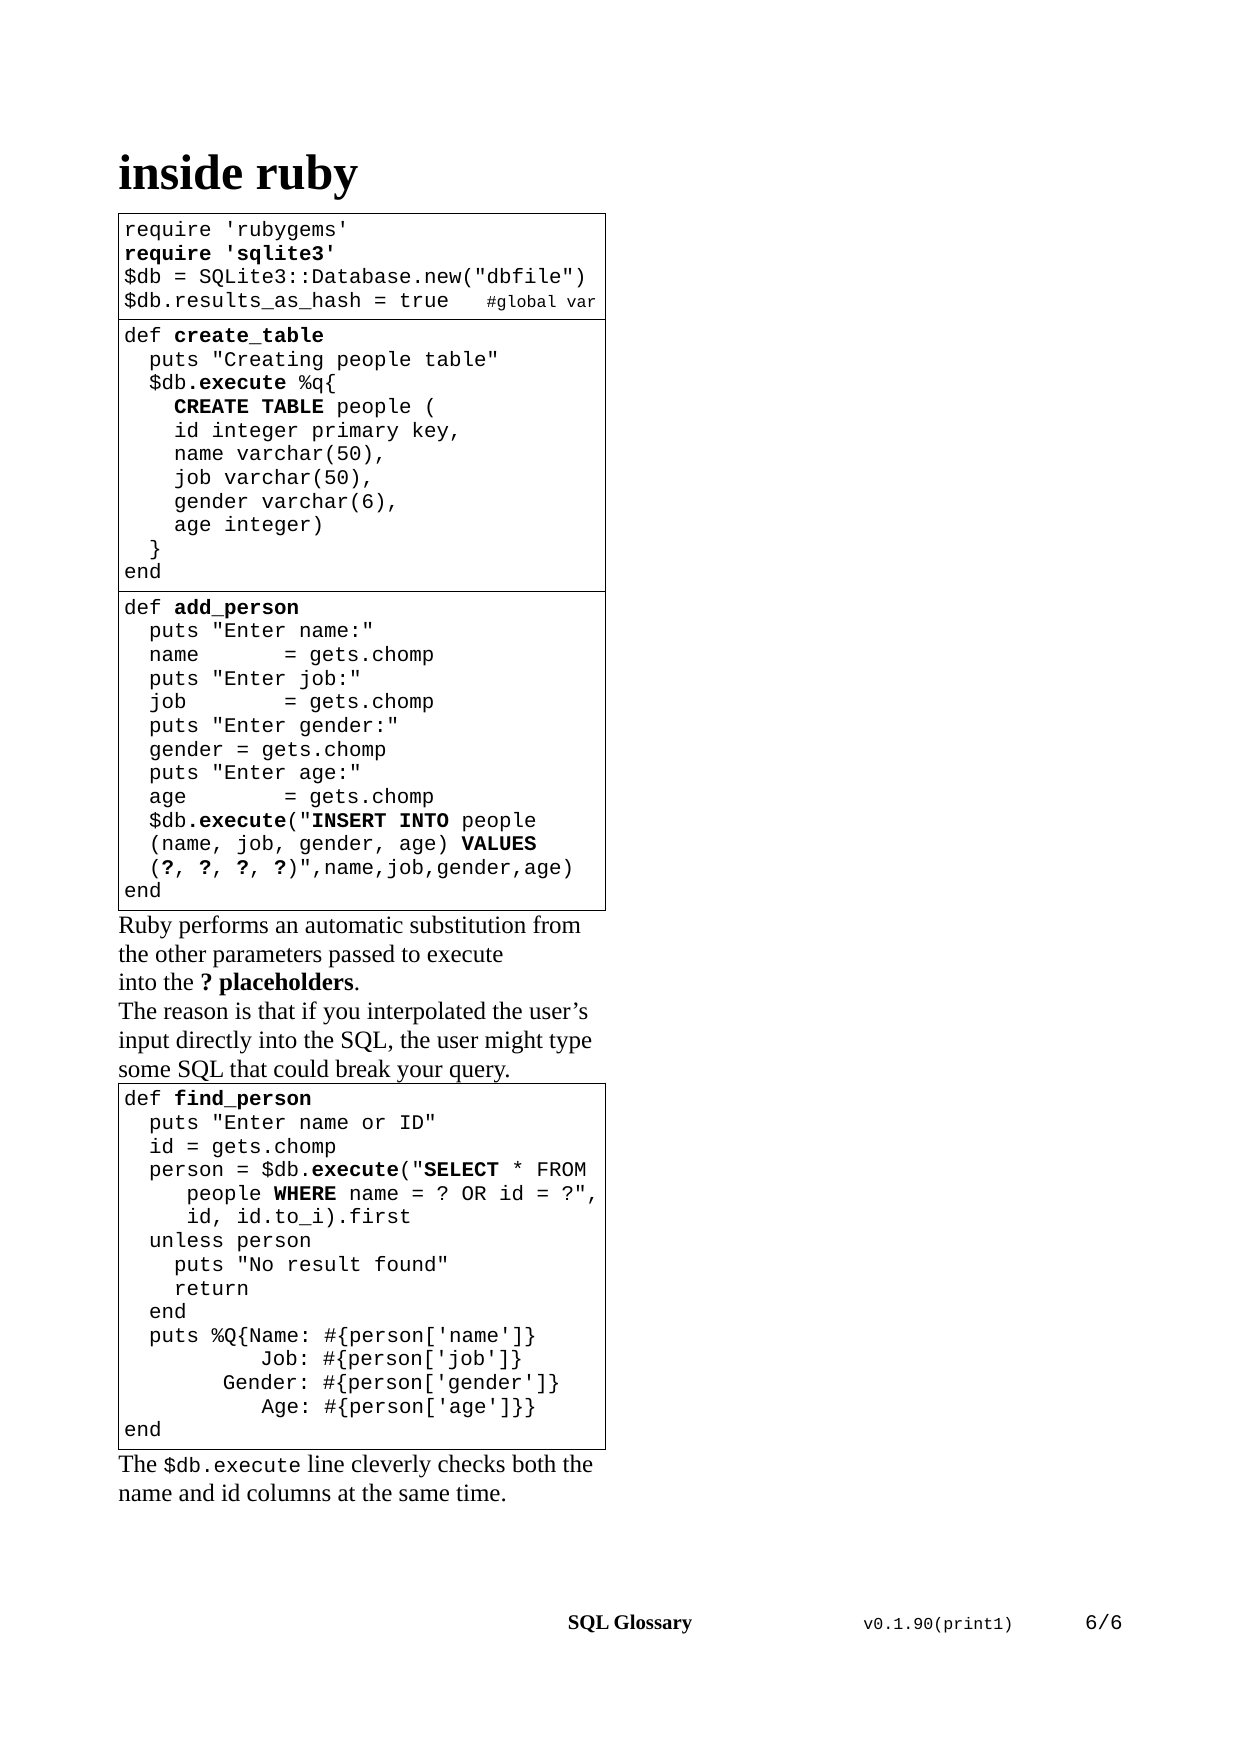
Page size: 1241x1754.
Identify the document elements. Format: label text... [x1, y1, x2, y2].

table_header def find_person puts "Enter name or ID" id = gets.chomp person = $db.execute("SELECT * FROM people WHERE name = ? OR id = ?", id, id.to_i).first unless person puts "No result found" return end puts %Q{Name: #{person['name']} Job: #{person['job']} Gender: #{person['gender']} Age: #{person['age']}} end [119, 1084, 605, 1449]
text into the ? placeholders. [118, 967, 605, 996]
table_header require 'rubygems' require 'sqlite3' $db = SQLite3::Database.new("dbfile") $db.results_as_hash = true #global var [119, 214, 605, 319]
table_cell def add_person puts "Enter name:" name = gets.chomp puts "Enter job:" job = gets.chomp puts "Enter gender:" gender = gets.chomp puts "Enter age:" age = gets.chomp $db.execute("INSERT INTO people (name, job, gender, age) VALUES (?, ?, ?, ?)",name,job,gender,age) end [119, 592, 605, 910]
subtitle inside ruby [118, 143, 605, 201]
text The $db.execute line cleverly checks both the name and id columns at the same time. [118, 1450, 605, 1507]
text Ruby performs an automatic substitution from the other parameters passed to execute [118, 911, 605, 967]
text The reason is that if you interpolated the user’s input directly into the SQL, the user might type some SQL that could break your query. [118, 996, 605, 1082]
table_cell def create_table puts "Creating people table" $db.execute %q{ CREATE TABLE people ( id integer primary key, name varchar(50), job varchar(50), gender varchar(6), age integer) } end [119, 320, 605, 591]
